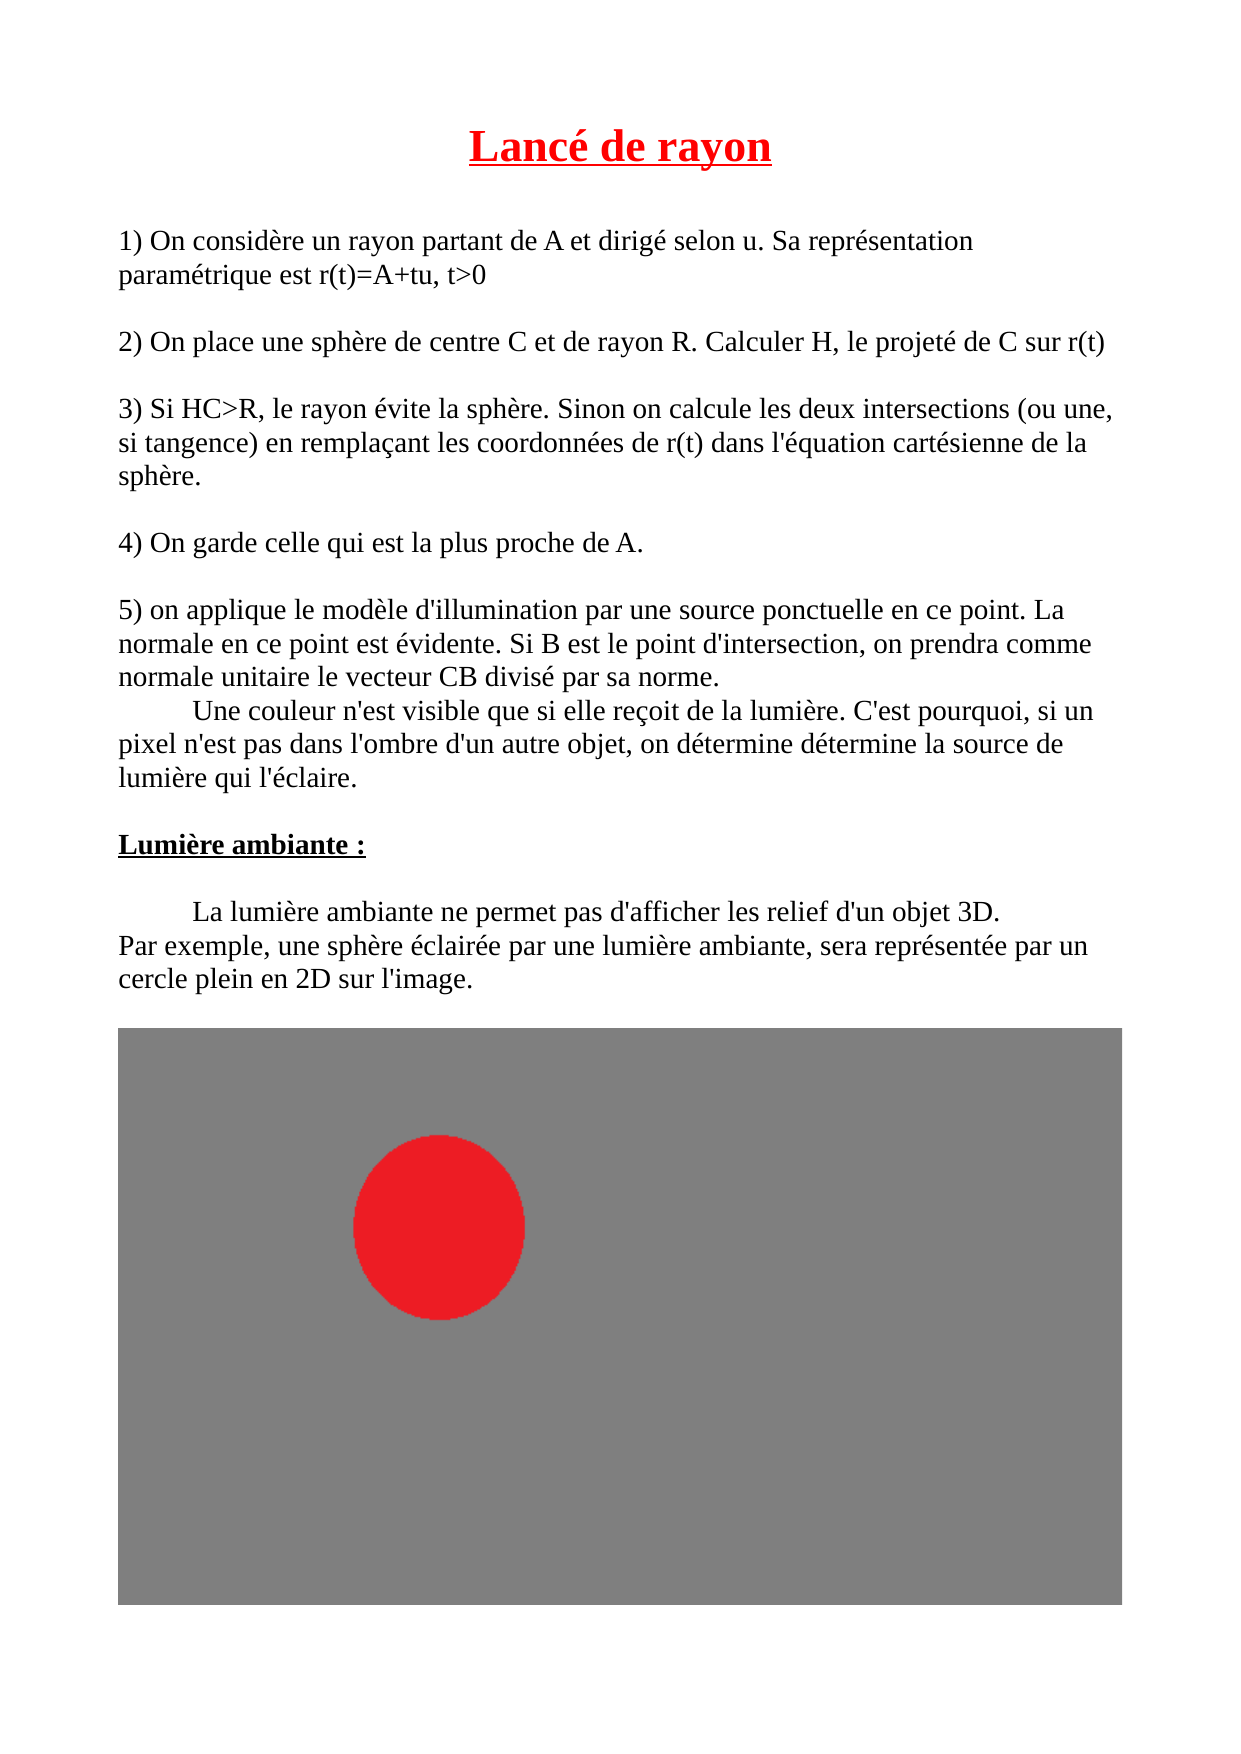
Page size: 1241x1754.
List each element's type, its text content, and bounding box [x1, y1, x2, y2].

text Une couleur n'est visible que si elle reçoit de la lumière. C'est pourquoi, si un pixel n'est pas dans l'ombre d'un autre objet, on détermine détermine la source de lumière qui l'éclaire. [118, 693, 1122, 794]
text 3) Si HC>R, le rayon évite la sphère. Sinon on calcule les deux intersections (ou une, si tangence) en remplaçant les coordonnées de r(t) dans l'équation cartésienne de la sphère. [118, 391, 1122, 492]
text 5) on applique le modèle d'illumination par une source ponctuelle en ce point. La normale en ce point est évidente. Si B est le point d'intersection, on prendra comme normale unitaire le vecteur CB divisé par sa norme. [118, 592, 1122, 693]
picture [118, 1028, 1123, 1605]
text 4) On garde celle qui est la plus proche de A. [118, 525, 1122, 559]
text Par exemple, une sphère éclairée par une lumière ambiante, sera représentée par un cercle plein en 2D sur l'image. [118, 928, 1122, 995]
text La lumière ambiante ne permet pas d'afficher les relief d'un objet 3D. [118, 894, 1122, 928]
text 1) On considère un rayon partant de A et dirigé selon u. Sa représentation paramétrique est r(t)=A+tu, t>0 [118, 223, 1122, 291]
text Lancé de rayon [118, 118, 1122, 171]
text 2) On place une sphère de centre C et de rayon R. Calculer H, le projeté de C sur r(t) [118, 324, 1122, 358]
text Lumière ambiante : [118, 827, 1122, 861]
